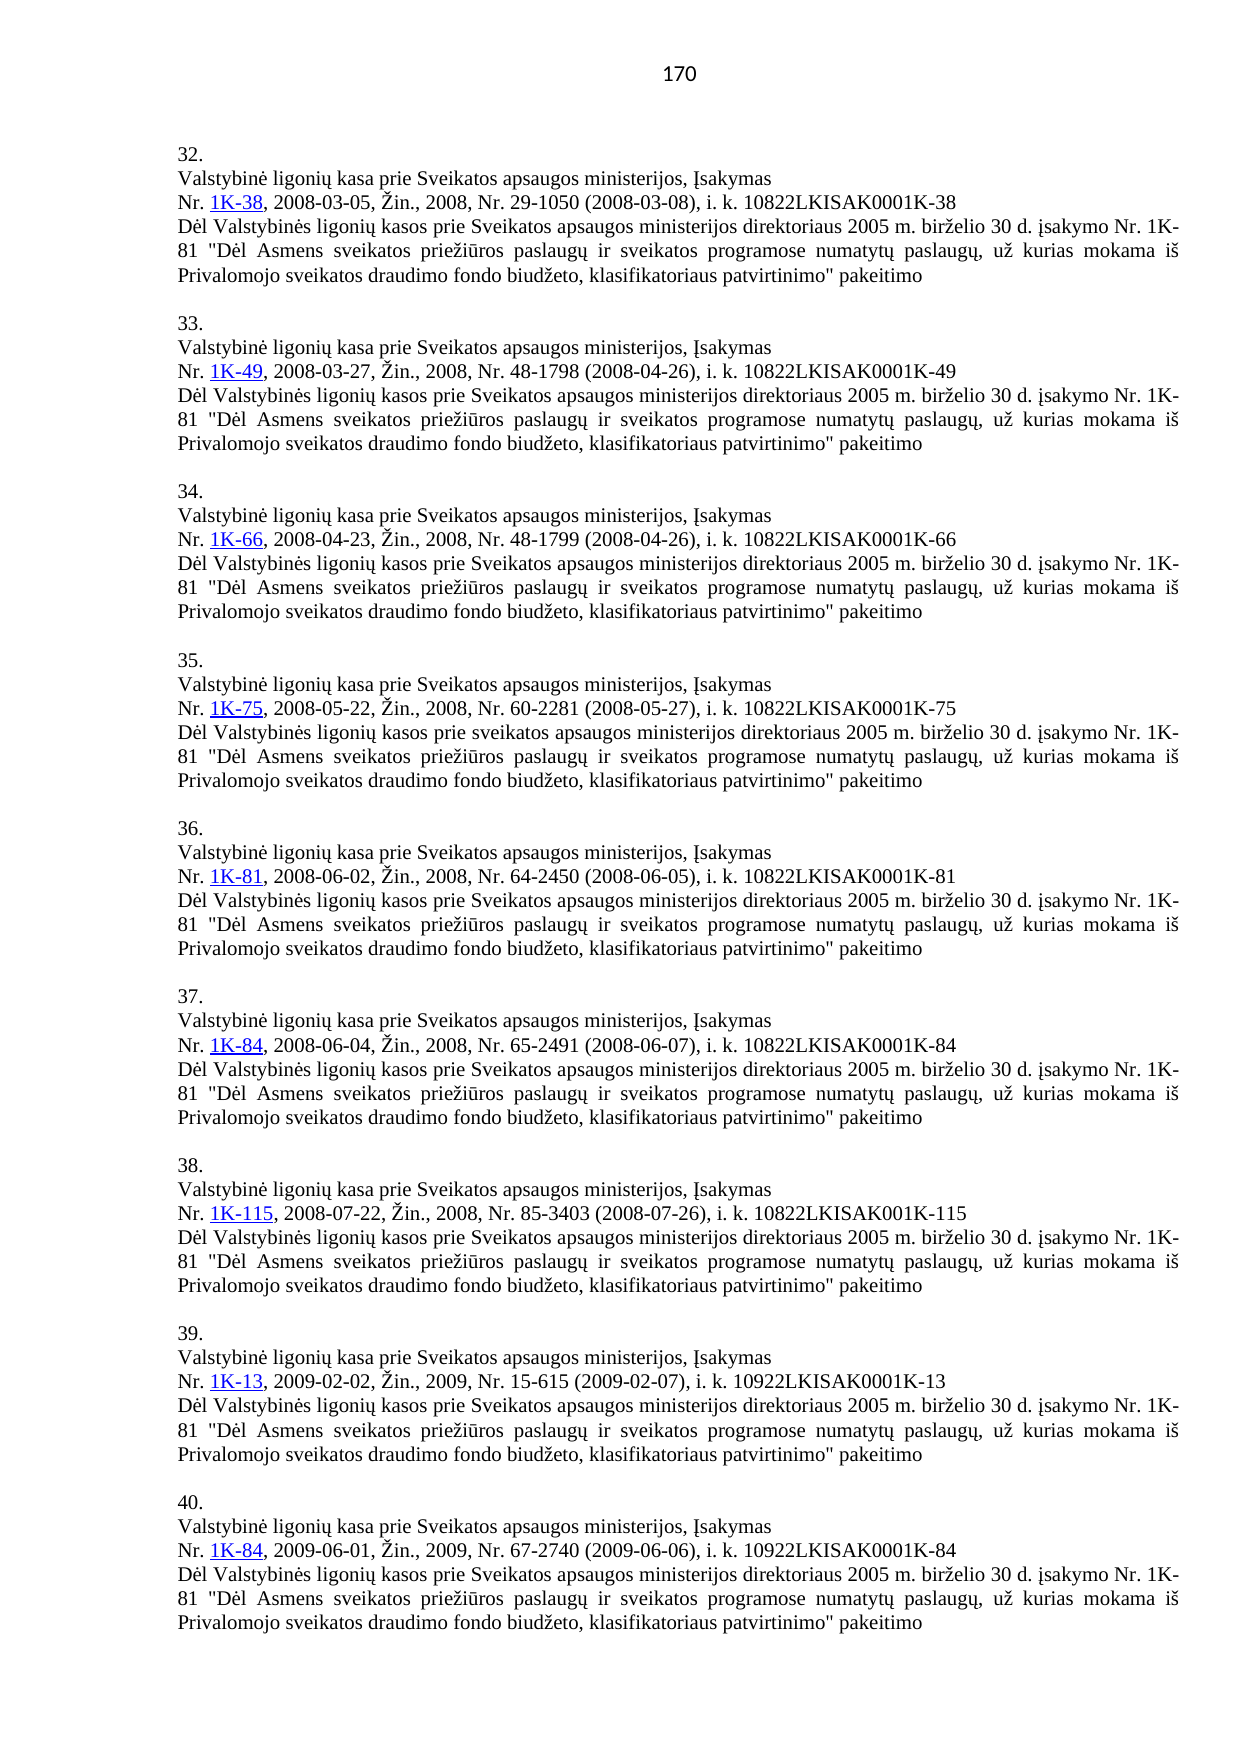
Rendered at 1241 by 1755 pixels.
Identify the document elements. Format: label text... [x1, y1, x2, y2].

text Valstybinė ligonių kasa prie Sveikatos apsaugos ministerijos, Įsakymas [177, 672, 1181, 696]
text Dėl Valstybinės ligonių kasos prie sveikatos apsaugos ministerijos direktoriaus 2005 m. birželio 30 d. įsakymo Nr. 1K-81 "Dėl Asmens sveikatos priežiūros paslaugų ir sveikatos programose numatytų paslaugų, už kurias mokama iš Privalomojo sveikatos draudimo fondo biudžeto, klasifikatoriaus patvirtinimo" pakeitimo [177, 720, 1181, 792]
text Nr. 1K-84, 2009-06-01, Žin., 2009, Nr. 67-2740 (2009-06-06), i. k. 10922LKISAK0001K-84 [177, 1538, 1181, 1562]
text Valstybinė ligonių kasa prie Sveikatos apsaugos ministerijos, Įsakymas [177, 840, 1181, 864]
text 36. [177, 816, 1181, 840]
text Dėl Valstybinės ligonių kasos prie Sveikatos apsaugos ministerijos direktoriaus 2005 m. birželio 30 d. įsakymo Nr. 1K-81 "Dėl Asmens sveikatos priežiūros paslaugų ir sveikatos programose numatytų paslaugų, už kurias mokama iš Privalomojo sveikatos draudimo fondo biudžeto, klasifikatoriaus patvirtinimo" pakeitimo [177, 1393, 1181, 1466]
text Valstybinė ligonių kasa prie Sveikatos apsaugos ministerijos, Įsakymas [177, 335, 1181, 359]
text Dėl Valstybinės ligonių kasos prie Sveikatos apsaugos ministerijos direktoriaus 2005 m. birželio 30 d. įsakymo Nr. 1K-81 "Dėl Asmens sveikatos priežiūros paslaugų ir sveikatos programose numatytų paslaugų, už kurias mokama iš Privalomojo sveikatos draudimo fondo biudžeto, klasifikatoriaus patvirtinimo" pakeitimo [177, 1562, 1181, 1634]
text Dėl Valstybinės ligonių kasos prie Sveikatos apsaugos ministerijos direktoriaus 2005 m. birželio 30 d. įsakymo Nr. 1K-81 "Dėl Asmens sveikatos priežiūros paslaugų ir sveikatos programose numatytų paslaugų, už kurias mokama iš Privalomojo sveikatos draudimo fondo biudžeto, klasifikatoriaus patvirtinimo" pakeitimo [177, 1057, 1181, 1129]
text Nr. 1K-84, 2008-06-04, Žin., 2008, Nr. 65-2491 (2008-06-07), i. k. 10822LKISAK0001K-84 [177, 1032, 1181, 1057]
text Dėl Valstybinės ligonių kasos prie Sveikatos apsaugos ministerijos direktoriaus 2005 m. birželio 30 d. įsakymo Nr. 1K-81 "Dėl Asmens sveikatos priežiūros paslaugų ir sveikatos programose numatytų paslaugų, už kurias mokama iš Privalomojo sveikatos draudimo fondo biudžeto, klasifikatoriaus patvirtinimo" pakeitimo [177, 888, 1181, 960]
text Nr. 1K-81, 2008-06-02, Žin., 2008, Nr. 64-2450 (2008-06-05), i. k. 10822LKISAK0001K-81 [177, 864, 1181, 888]
text Dėl Valstybinės ligonių kasos prie Sveikatos apsaugos ministerijos direktoriaus 2005 m. birželio 30 d. įsakymo Nr. 1K-81 "Dėl Asmens sveikatos priežiūros paslaugų ir sveikatos programose numatytų paslaugų, už kurias mokama iš Privalomojo sveikatos draudimo fondo biudžeto, klasifikatoriaus patvirtinimo" pakeitimo [177, 551, 1181, 623]
text 35. [177, 647, 1181, 672]
text Nr. 1K-13, 2009-02-02, Žin., 2009, Nr. 15-615 (2009-02-07), i. k. 10922LKISAK0001K-13 [177, 1369, 1181, 1393]
text 32. [177, 142, 1181, 166]
text 34. [177, 479, 1181, 503]
text Nr. 1K-115, 2008-07-22, Žin., 2008, Nr. 85-3403 (2008-07-26), i. k. 10822LKISAK001K-115 [177, 1201, 1181, 1225]
text Dėl Valstybinės ligonių kasos prie Sveikatos apsaugos ministerijos direktoriaus 2005 m. birželio 30 d. įsakymo Nr. 1K-81 "Dėl Asmens sveikatos priežiūros paslaugų ir sveikatos programose numatytų paslaugų, už kurias mokama iš Privalomojo sveikatos draudimo fondo biudžeto, klasifikatoriaus patvirtinimo" pakeitimo [177, 383, 1181, 455]
text Valstybinė ligonių kasa prie Sveikatos apsaugos ministerijos, Įsakymas [177, 166, 1181, 190]
text Valstybinė ligonių kasa prie Sveikatos apsaugos ministerijos, Įsakymas [177, 1008, 1181, 1032]
text Valstybinė ligonių kasa prie Sveikatos apsaugos ministerijos, Įsakymas [177, 1345, 1181, 1369]
text 37. [177, 984, 1181, 1008]
text Valstybinė ligonių kasa prie Sveikatos apsaugos ministerijos, Įsakymas [177, 503, 1181, 527]
text 38. [177, 1153, 1181, 1177]
text Nr. 1K-75, 2008-05-22, Žin., 2008, Nr. 60-2281 (2008-05-27), i. k. 10822LKISAK0001K-75 [177, 696, 1181, 720]
text Nr. 1K-38, 2008-03-05, Žin., 2008, Nr. 29-1050 (2008-03-08), i. k. 10822LKISAK0001K-38 [177, 190, 1181, 214]
text Nr. 1K-49, 2008-03-27, Žin., 2008, Nr. 48-1798 (2008-04-26), i. k. 10822LKISAK0001K-49 [177, 359, 1181, 383]
text 33. [177, 311, 1181, 335]
text Dėl Valstybinės ligonių kasos prie Sveikatos apsaugos ministerijos direktoriaus 2005 m. birželio 30 d. įsakymo Nr. 1K-81 "Dėl Asmens sveikatos priežiūros paslaugų ir sveikatos programose numatytų paslaugų, už kurias mokama iš Privalomojo sveikatos draudimo fondo biudžeto, klasifikatoriaus patvirtinimo" pakeitimo [177, 214, 1181, 287]
text Valstybinė ligonių kasa prie Sveikatos apsaugos ministerijos, Įsakymas [177, 1177, 1181, 1201]
text Dėl Valstybinės ligonių kasos prie Sveikatos apsaugos ministerijos direktoriaus 2005 m. birželio 30 d. įsakymo Nr. 1K-81 "Dėl Asmens sveikatos priežiūros paslaugų ir sveikatos programose numatytų paslaugų, už kurias mokama iš Privalomojo sveikatos draudimo fondo biudžeto, klasifikatoriaus patvirtinimo" pakeitimo [177, 1225, 1181, 1297]
text Valstybinė ligonių kasa prie Sveikatos apsaugos ministerijos, Įsakymas [177, 1514, 1181, 1538]
text Nr. 1K-66, 2008-04-23, Žin., 2008, Nr. 48-1799 (2008-04-26), i. k. 10822LKISAK0001K-66 [177, 527, 1181, 551]
text 39. [177, 1321, 1181, 1345]
text 40. [177, 1490, 1181, 1514]
